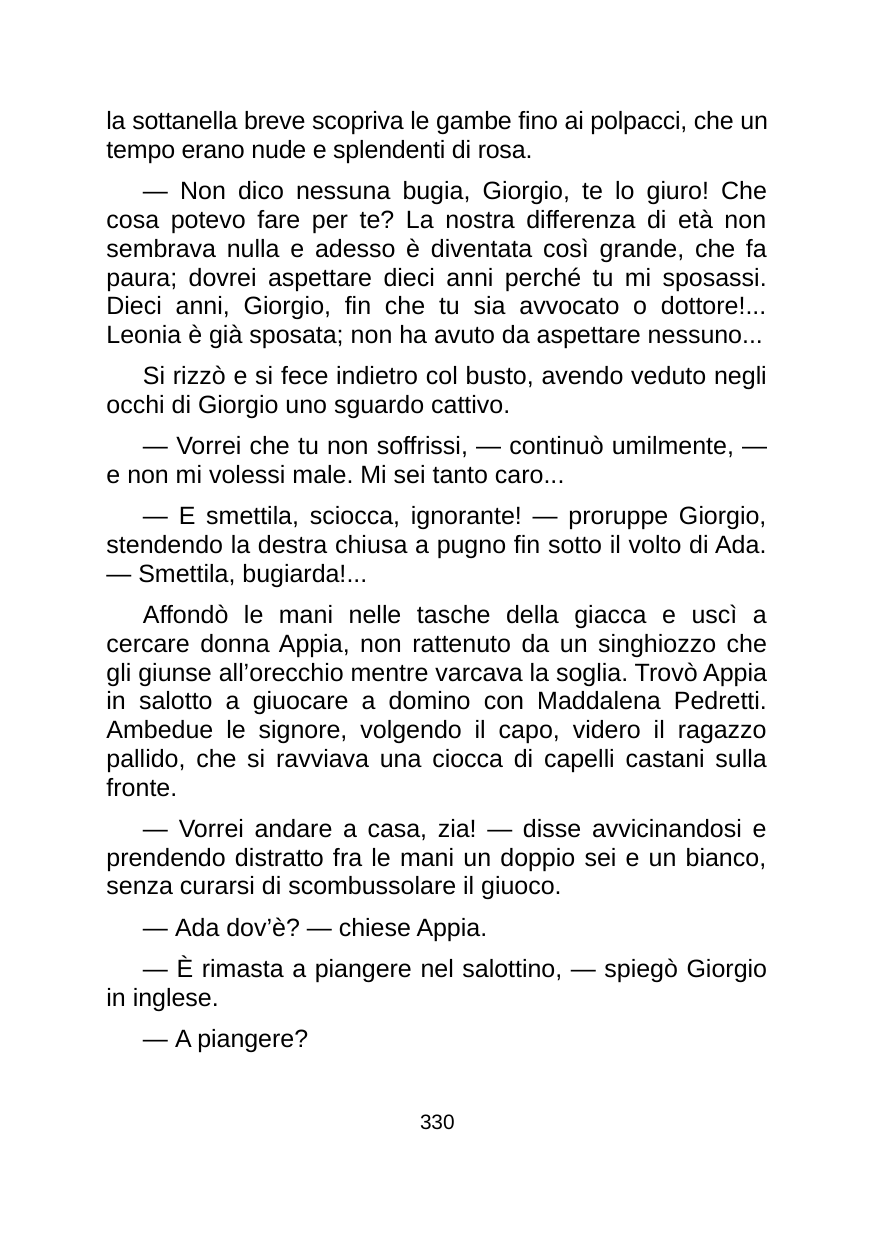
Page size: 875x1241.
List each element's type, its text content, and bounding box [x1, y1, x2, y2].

text — E smettila, sciocca, ignorante! — proruppe Giorgio, stendendo la destra chiusa a pugno fin sotto il volto di Ada. — Smettila, bugiarda!... [106, 501, 768, 587]
text — Vorrei andare a casa, zia! — disse avvicinandosi e prendendo distratto fra le mani un doppio sei e un bianco, senza curarsi di scombussolare il giuoco. [106, 814, 768, 900]
text — È rimasta a piangere nel salottino, — spiegò Giorgio in inglese. [106, 954, 768, 1011]
text Si rizzò e si fece indietro col busto, avendo veduto negli occhi di Giorgio uno sguardo cattivo. [106, 361, 768, 419]
text — Ada dov’è? — chiese Appia. [106, 912, 768, 941]
text la sottanella breve scopriva le gambe fino ai polpacci, che un tempo erano nude e splendenti di rosa. [106, 106, 768, 164]
text — Vorrei che tu non soffrissi, — continuò umilmente, — e non mi volessi male. Mi sei tanto caro... [106, 431, 768, 489]
text Affondò le mani nelle tasche della giacca e uscì a cercare donna Appia, non rattenuto da un singhiozzo che gli giunse all’orecchio mentre varcava la soglia. Trovò Appia in salotto a giuocare a domino con Maddalena Pedretti. Ambedue le signore, volgendo il capo, videro il ragazzo pallido, che si ravviava una ciocca di capelli castani sulla fronte. [106, 600, 768, 801]
text — Non dico nessuna bugia, Giorgio, te lo giuro! Che cosa potevo fare per te? La nostra differenza di età non sembrava nulla e adesso è diventata così grande, che fa paura; dovrei aspettare dieci anni perché tu mi sposassi. Dieci anni, Giorgio, fin che tu sia avvocato o dottore!... Leonia è già sposata; non ha avuto da aspettare nessuno... [106, 176, 768, 349]
text — A piangere? [106, 1024, 768, 1052]
